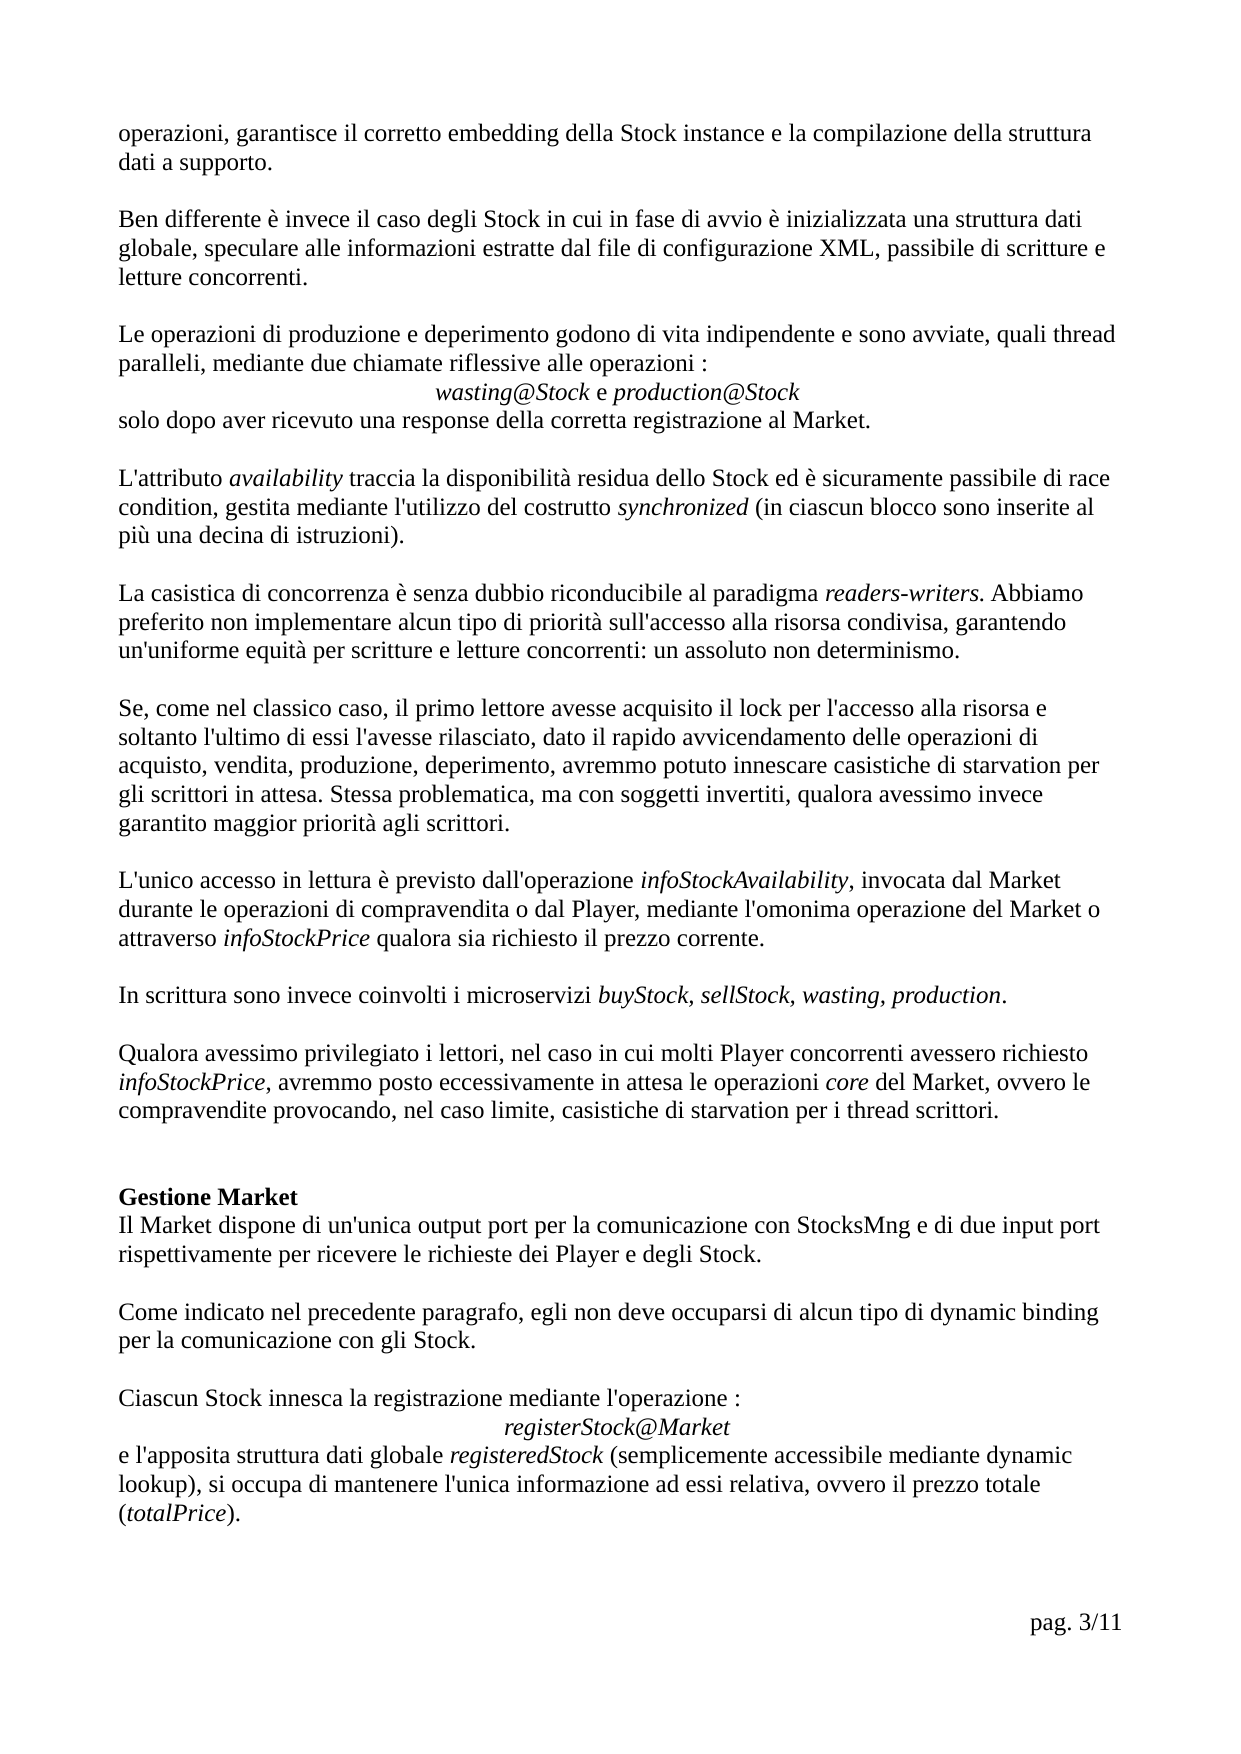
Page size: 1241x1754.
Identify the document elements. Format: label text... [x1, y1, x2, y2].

text Come indicato nel precedente paragrafo, egli non deve occuparsi di alcun tipo di dynamic binding per la comunicazione con gli Stock. [118, 1297, 1122, 1354]
text e l'apposita struttura dati globale registeredStock (semplicemente accessibile mediante dynamic lookup), si occupa di mantenere l'unica informazione ad essi relativa, ovvero il prezzo totale (totalPrice). [118, 1441, 1122, 1527]
text Le operazioni di produzione e deperimento godono di vita indipendente e sono avviate, quali thread paralleli, mediante due chiamate riflessive alle operazioni : [118, 319, 1122, 377]
text operazioni, garantisce il corretto embedding della Stock instance e la compilazione della struttura dati a supporto. [118, 118, 1122, 176]
text Gestione Market [118, 1182, 1122, 1211]
text solo dopo aver ricevuto una response della corretta registrazione al Market. [118, 406, 1122, 434]
text Il Market dispone di un'unica output port per la comunicazione con StocksMng e di due input port rispettivamente per ricevere le richieste dei Player e degli Stock. [118, 1211, 1122, 1268]
text Qualora avessimo privilegiato i lettori, nel caso in cui molti Player concorrenti avessero richiesto infoStockPrice, avremmo posto eccessivamente in attesa le operazioni core del Market, ovvero le compravendite provocando, nel caso limite, casistiche di starvation per i thread scrittori. [118, 1038, 1122, 1124]
text La casistica di concorrenza è senza dubbio riconducibile al paradigma readers-writers. Abbiamo preferito non implementare alcun tipo di priorità sull'accesso alla risorsa condivisa, garantendo un'uniforme equità per scritture e letture concorrenti: un assoluto non determinismo. [118, 578, 1122, 664]
text Se, come nel classico caso, il primo lettore avesse acquisito il lock per l'accesso alla risorsa e soltanto l'ultimo di essi l'avesse rilasciato, dato il rapido avvicendamento delle operazioni di acquisto, vendita, produzione, deperimento, avremmo potuto innescare casistiche di starvation per gli scrittori in attesa. Stessa problematica, ma con soggetti invertiti, qualora avessimo invece garantito maggior priorità agli scrittori. [118, 693, 1122, 837]
text In scrittura sono invece coinvolti i microservizi buyStock, sellStock, wasting, production. [118, 981, 1122, 1009]
text wasting@Stock e production@Stock [118, 377, 1122, 406]
text Ben differente è invece il caso degli Stock in cui in fase di avvio è inizializzata una struttura dati globale, speculare alle informazioni estratte dal file di configurazione XML, passibile di scritture e letture concorrenti. [118, 204, 1122, 291]
text L'unico accesso in lettura è previsto dall'operazione infoStockAvailability, invocata dal Market durante le operazioni di compravendita o dal Player, mediante l'omonima operazione del Market o attraverso infoStockPrice qualora sia richiesto il prezzo corrente. [118, 866, 1122, 952]
text registerStock@Market [118, 1412, 1122, 1441]
text L'attributo availability traccia la disponibilità residua dello Stock ed è sicuramente passibile di race condition, gestita mediante l'utilizzo del costrutto synchronized (in ciascun blocco sono inserite al più una decina di istruzioni). [118, 463, 1122, 549]
text Ciascun Stock innesca la registrazione mediante l'operazione : [118, 1383, 1122, 1412]
